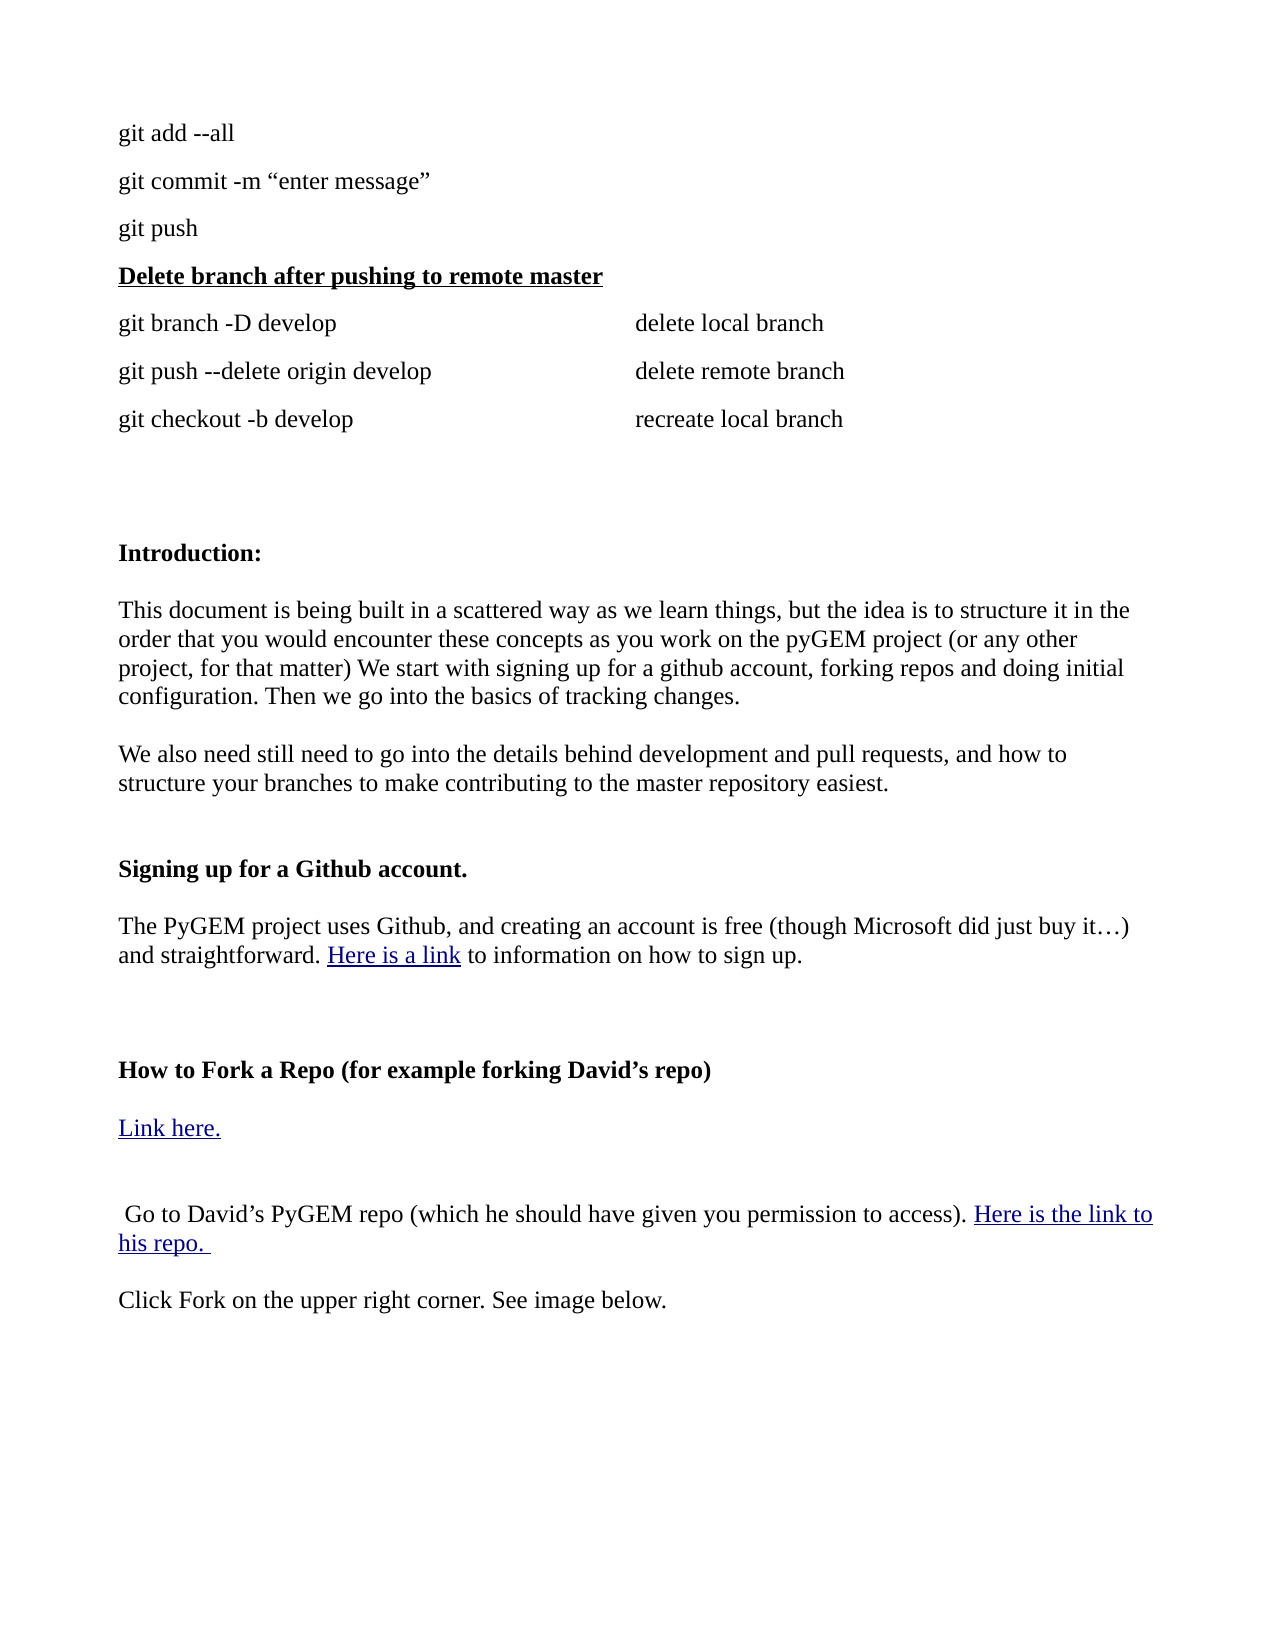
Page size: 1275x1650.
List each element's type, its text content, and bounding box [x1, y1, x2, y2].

text git push [118, 213, 1157, 242]
text This document is being built in a scattered way as we learn things, but the idea is to structure it in the order that you would encounter these concepts as you work on the pyGEM project (or any other project, for that matter) We start with signing up for a github account, forking repos and doing initial configuration. Then we go into the basics of tracking changes. [118, 595, 1157, 710]
text We also need still need to go into the details behind development and pull requests, and how to structure your branches to make contributing to the master repository easiest. [118, 739, 1157, 796]
text Click Fork on the upper right corner. See image below. [118, 1285, 1157, 1314]
text git add --all [118, 118, 1157, 147]
text git push --delete origin develop delete remote branch [118, 356, 1157, 385]
text The PyGEM project uses Github, and creating an account is free (though Microsoft did just buy it…) and straightforward. Here is a link to information on how to sign up. [118, 911, 1157, 969]
text Signing up for a Github account. [118, 854, 1157, 883]
text Link here. [118, 1113, 1157, 1141]
text How to Fork a Repo (for example forking David’s repo) [118, 1055, 1157, 1084]
text Introduction: [118, 538, 1157, 566]
text Go to David’s PyGEM repo (which he should have given you permission to access). Here is the link to his repo. [118, 1199, 1157, 1256]
text git checkout -b develop recreate local branch [118, 404, 1157, 432]
text git commit -m “enter message” [118, 166, 1157, 194]
text Delete branch after pushing to remote master [118, 261, 1157, 290]
text git branch -D develop delete local branch [118, 308, 1157, 337]
